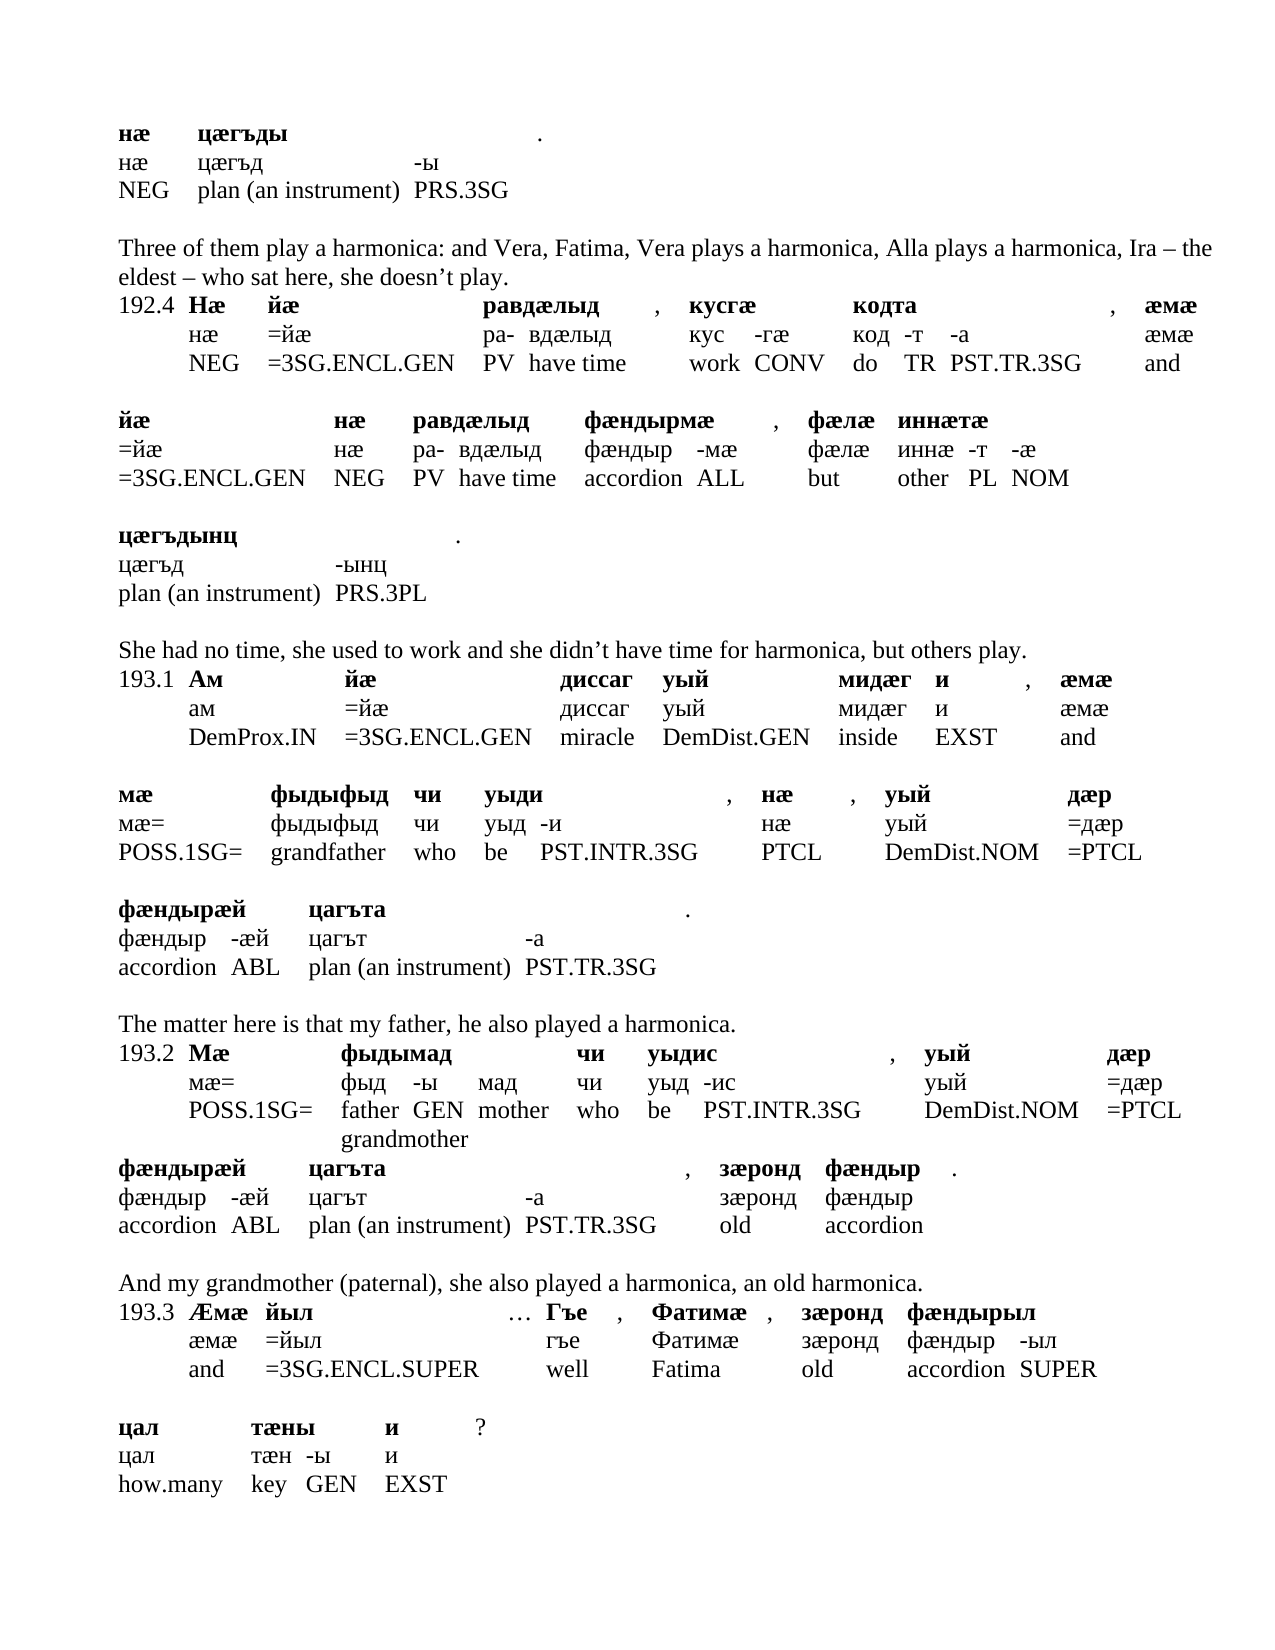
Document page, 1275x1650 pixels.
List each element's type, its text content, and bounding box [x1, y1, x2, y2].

text NEG [333, 463, 385, 492]
text мæ [118, 779, 257, 808]
text NEG [188, 348, 240, 377]
text -т [904, 319, 936, 348]
text Three of them play a harmonica: and Vera, Fatima, Vera plays a harmonica, Alla plays a harmonica, Ira – the eldest – who sat here, she doesn’t play. [118, 233, 1249, 291]
text фæндыр [825, 1182, 923, 1211]
text цал [118, 1412, 237, 1441]
text диссаг [560, 664, 649, 693]
text йыл [265, 1297, 493, 1326]
text фæндыр [118, 923, 217, 952]
text кус [689, 319, 740, 348]
text NEG [118, 176, 169, 204]
text The matter here is that my father, he also played a harmonica. [118, 1009, 1249, 1038]
text и [935, 693, 997, 722]
text нæ [118, 118, 183, 147]
text Fatima [651, 1354, 739, 1383]
text DemDist.GEN [662, 722, 811, 751]
text grandmother [341, 1124, 563, 1153]
text фæндырæй [118, 1153, 294, 1182]
text цагът [308, 923, 511, 952]
text цæгъды [197, 118, 523, 147]
text нæ [761, 779, 836, 808]
text , [726, 779, 747, 808]
text зæронд [801, 1297, 893, 1326]
text уыд [647, 1067, 689, 1096]
text фæндыр [118, 1182, 217, 1211]
text фæндыр [907, 1326, 1006, 1354]
text æмæ [1060, 664, 1123, 693]
text мидæг [838, 693, 907, 722]
text мад [478, 1067, 549, 1096]
text She had no time, she used to work and she didn’t have time for harmonica, but others play. [118, 636, 1249, 664]
text тæны [251, 1412, 371, 1441]
text =йæ [344, 693, 532, 722]
text and [188, 1354, 237, 1383]
text уый [924, 1038, 1093, 1067]
text -æй [231, 923, 281, 952]
text зæронд [719, 1153, 811, 1182]
text дæр [1067, 779, 1156, 808]
text и [384, 1412, 461, 1441]
text Фатимæ [651, 1326, 739, 1354]
text нæ [333, 434, 385, 463]
text фыдыфыд [270, 779, 399, 808]
text фæндырмæ [584, 406, 759, 434]
text father [341, 1096, 399, 1124]
text -гæ [754, 319, 825, 348]
text ? [475, 1412, 496, 1441]
text -ы [306, 1441, 357, 1469]
text , [773, 406, 794, 434]
text Мæ [188, 1038, 327, 1067]
text -и [540, 808, 698, 837]
text уый [884, 808, 1039, 837]
text =3SG.ENCL.GEN [267, 348, 455, 377]
text йæ [344, 664, 546, 693]
text 193.2 [118, 1038, 174, 1067]
text miracle [560, 722, 635, 751]
text фæндыр [825, 1153, 937, 1182]
text цæгъд [197, 147, 400, 176]
text кодта [853, 291, 1096, 319]
text , [684, 1153, 706, 1182]
text ра- [413, 434, 445, 463]
text , [654, 291, 675, 319]
text . [537, 118, 558, 147]
text , [767, 1297, 788, 1326]
text кусгæ [689, 291, 839, 319]
text уый [884, 779, 1053, 808]
text фæндыр [584, 434, 683, 463]
text и [384, 1441, 447, 1469]
text plan (an instrument) [197, 176, 400, 204]
text PST.INTR.3SG [540, 837, 698, 866]
text уый [662, 664, 824, 693]
text have time [458, 463, 556, 492]
text цæгъд [118, 549, 321, 578]
text =йыл [265, 1326, 479, 1354]
text =3SG.ENCL.SUPER [265, 1354, 479, 1383]
text but [808, 463, 870, 492]
text accordion [825, 1211, 923, 1239]
text =йæ [267, 319, 455, 348]
text And my grandmother (paternal), she also played a harmonica, an old harmonica. [118, 1268, 1249, 1297]
text grandfather [270, 837, 386, 866]
text чи [413, 808, 456, 837]
text DemProx.IN [188, 722, 317, 751]
text гъе [546, 1326, 589, 1354]
text DemDist.NOM [924, 1096, 1079, 1124]
text =дæр [1107, 1067, 1182, 1096]
text plan (an instrument) [118, 578, 321, 607]
text key [251, 1469, 292, 1498]
text PRS.3SG [414, 176, 509, 204]
text иннæтæ [897, 406, 1083, 434]
text цæгъдынц [118, 521, 441, 549]
text well [546, 1354, 589, 1383]
text EXST [935, 722, 997, 751]
text чи [576, 1067, 619, 1096]
text who [413, 837, 456, 866]
text -æ [1011, 434, 1069, 463]
text нæ [761, 808, 822, 837]
text дæр [1107, 1038, 1196, 1067]
text , [1025, 664, 1046, 693]
text plan (an instrument) [308, 952, 511, 981]
text Гъе [546, 1297, 603, 1326]
text уый [662, 693, 811, 722]
text plan (an instrument) [308, 1211, 511, 1239]
text фæндырыл [907, 1297, 1111, 1326]
text , [617, 1297, 638, 1326]
text нæ [333, 406, 399, 434]
text old [719, 1211, 797, 1239]
text -а [525, 923, 657, 952]
text ABL [231, 1211, 281, 1239]
text other [897, 463, 954, 492]
text … [507, 1297, 532, 1326]
text мидæг [838, 664, 921, 693]
text æмæ [188, 1326, 237, 1354]
text -ыл [1019, 1326, 1097, 1354]
text -ы [414, 147, 509, 176]
text уыди [484, 779, 712, 808]
text work [689, 348, 740, 377]
text be [647, 1096, 689, 1124]
text иннæ [897, 434, 954, 463]
text 193.1 [118, 664, 174, 693]
text фыдымад [341, 1038, 563, 1067]
text who [576, 1096, 619, 1124]
text мæ= [188, 1067, 313, 1096]
text Нæ [188, 291, 253, 319]
text how.many [118, 1469, 223, 1498]
text CONV [754, 348, 825, 377]
text æмæ [1144, 291, 1207, 319]
text DemDist.NOM [884, 837, 1039, 866]
text accordion [118, 1211, 217, 1239]
text уый [924, 1067, 1079, 1096]
text ABL [231, 952, 281, 981]
text and [1060, 722, 1109, 751]
text be [484, 837, 526, 866]
text , [850, 779, 871, 808]
text цагът [308, 1182, 511, 1211]
text Æмæ [188, 1297, 251, 1326]
text accordion [907, 1354, 1006, 1383]
text accordion [584, 463, 683, 492]
text EXST [384, 1469, 447, 1498]
text йæ [267, 291, 469, 319]
text =3SG.ENCL.GEN [118, 463, 306, 492]
text нæ [188, 319, 240, 348]
text фыдыфыд [270, 808, 386, 837]
text GEN [306, 1469, 357, 1498]
text фæлæ [808, 434, 870, 463]
text PL [968, 463, 997, 492]
text нæ [118, 147, 169, 176]
text -мæ [696, 434, 745, 463]
text код [853, 319, 890, 348]
text ам [188, 693, 317, 722]
text вдæлыд [458, 434, 556, 463]
text уыдис [647, 1038, 876, 1067]
text SUPER [1019, 1354, 1097, 1383]
text 193.3 [118, 1297, 174, 1326]
text =3SG.ENCL.GEN [344, 722, 532, 751]
text зæронд [801, 1326, 879, 1354]
text GEN [413, 1096, 464, 1124]
text ра- [483, 319, 515, 348]
text POSS.1SG= [118, 837, 243, 866]
text цагъта [308, 894, 671, 923]
text -ы [413, 1067, 464, 1096]
text чи [576, 1038, 633, 1067]
text равдæлыд [413, 406, 570, 434]
text =PTCL [1107, 1096, 1182, 1124]
text тæн [251, 1441, 292, 1469]
text PST.TR.3SG [525, 952, 657, 981]
text PRS.3PL [335, 578, 427, 607]
text PV [413, 463, 445, 492]
text TR [904, 348, 936, 377]
text диссаг [560, 693, 635, 722]
text accordion [118, 952, 217, 981]
text -ис [703, 1067, 862, 1096]
text -а [950, 319, 1082, 348]
text have time [528, 348, 627, 377]
text йæ [118, 406, 320, 434]
text -ынц [335, 549, 427, 578]
text -æй [231, 1182, 281, 1211]
text æмæ [1060, 693, 1109, 722]
text mother [478, 1096, 549, 1124]
text POSS.1SG= [188, 1096, 313, 1124]
text PST.TR.3SG [525, 1211, 657, 1239]
text NOM [1011, 463, 1069, 492]
text PST.TR.3SG [950, 348, 1082, 377]
text =йæ [118, 434, 306, 463]
text ALL [696, 463, 745, 492]
text old [801, 1354, 879, 1383]
text фыд [341, 1067, 399, 1096]
text PV [483, 348, 515, 377]
text фæлæ [808, 406, 883, 434]
text и [935, 664, 1011, 693]
text Фатимæ [651, 1297, 753, 1326]
text inside [838, 722, 907, 751]
text мæ= [118, 808, 243, 837]
text . [684, 894, 706, 923]
text =PTCL [1067, 837, 1142, 866]
text , [1109, 291, 1131, 319]
text -а [525, 1182, 657, 1211]
text æмæ [1144, 319, 1193, 348]
text Ам [188, 664, 331, 693]
text do [853, 348, 890, 377]
text цагъта [308, 1153, 671, 1182]
text чи [413, 779, 470, 808]
text вдæлыд [528, 319, 627, 348]
text 192.4 [118, 291, 174, 319]
text зæронд [719, 1182, 797, 1211]
text фæндырæй [118, 894, 294, 923]
text . [455, 521, 476, 549]
text =дæр [1067, 808, 1142, 837]
text PTCL [761, 837, 822, 866]
text PST.INTR.3SG [703, 1096, 862, 1124]
text -т [968, 434, 997, 463]
text цал [118, 1441, 223, 1469]
text , [889, 1038, 910, 1067]
text уыд [484, 808, 526, 837]
text равдæлыд [483, 291, 640, 319]
text and [1144, 348, 1193, 377]
text . [951, 1153, 972, 1182]
